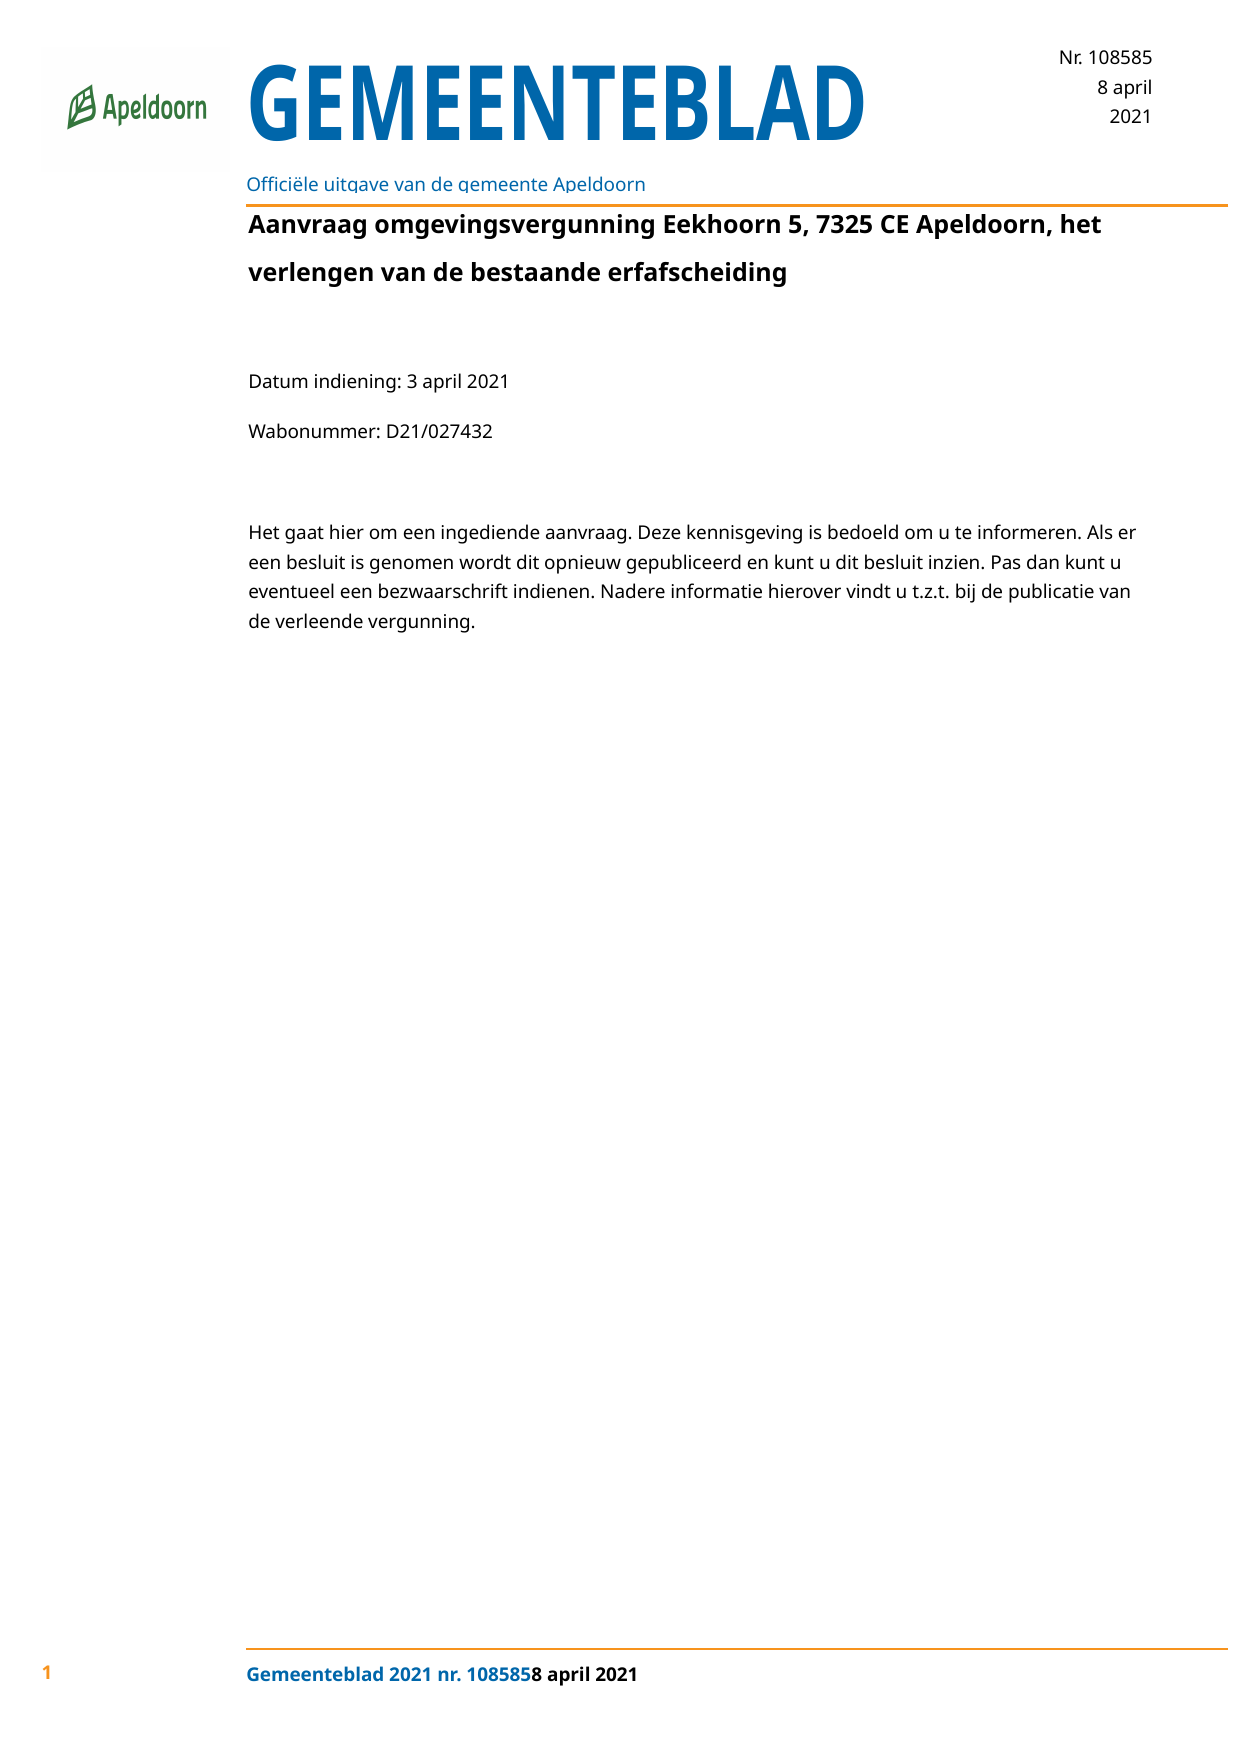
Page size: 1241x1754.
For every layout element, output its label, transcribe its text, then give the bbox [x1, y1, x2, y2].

text Datum indiening: 3 april 2021 [248, 368, 1152, 394]
text Aanvraag omgevingsvergunning Eekhoorn 5, 7325 CE Apeldoorn, het verlengen van de bestaande erfafscheiding [248, 207, 1152, 288]
text Het gaat hier om een ingediende aanvraag. Deze kennisgeving is bedoeld om u te informeren. Als er een besluit is genomen wordt dit opnieuw gepubliceerd en kunt u dit besluit inzien. Pas dan kunt u eventueel een bezwaarschrift indienen. Nadere informatie hierover vindt u t.z.t. bij de publicatie van de verleende vergunning. [248, 519, 1152, 634]
picture [41, 47, 231, 172]
text Wabonummer: D21/027432 [248, 419, 1152, 444]
